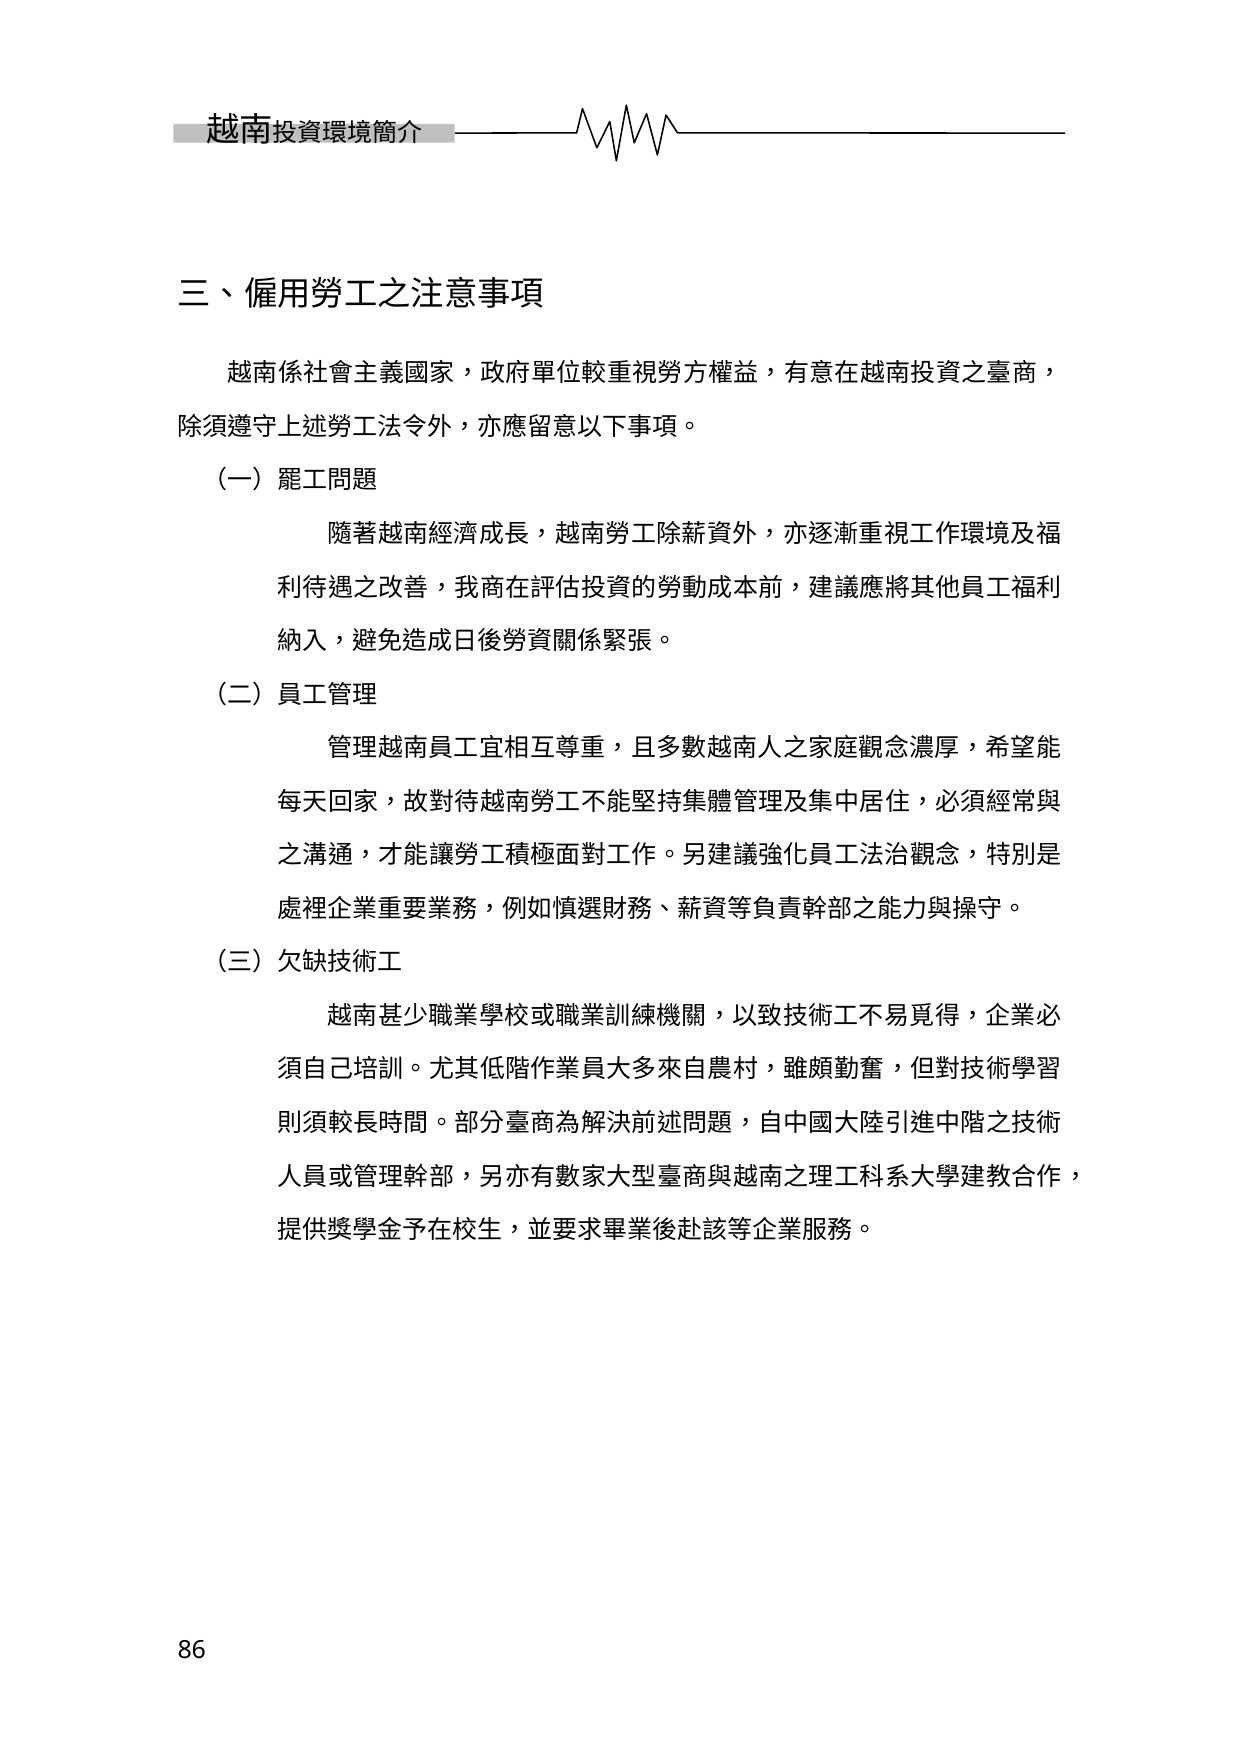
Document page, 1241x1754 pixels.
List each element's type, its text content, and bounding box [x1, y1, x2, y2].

text （三）欠缺技術工 [202, 933, 1063, 987]
text 管理越南員工宜相互尊重，且多數越南人之家庭觀念濃厚，希望能每天回家，故對待越南勞工不能堅持集體管理及集中居住，必須經常與之溝通，才能讓勞工積極面對工作。另建議強化員工法治觀念，特別是處裡企業重要業務，例如慎選財務、薪資等負責幹部之能力與操守。 [277, 719, 1063, 933]
text 越南係社會主義國家，政府單位較重視勞方權益，有意在越南投資之臺商，除須遵守上述勞工法令外，亦應留意以下事項。 [177, 344, 1063, 451]
text （二）員工管理 [202, 666, 1063, 719]
text 三、僱用勞工之注意事項 [177, 264, 1063, 317]
text 越南甚少職業學校或職業訓練機關，以致技術工不易覓得，企業必須自己培訓。尤其低階作業員大多來自農村，雖頗勤奮，但對技術學習則須較長時間。部分臺商為解決前述問題，自中國大陸引進中階之技術人員或管理幹部，另亦有數家大型臺商與越南之理工科系大學建教合作，提供獎學金予在校生，並要求畢業後赴該等企業服務。 [277, 987, 1063, 1254]
text 隨著越南經濟成長，越南勞工除薪資外，亦逐漸重視工作環境及福利待遇之改善，我商在評估投資的勞動成本前，建議應將其他員工福利納入，避免造成日後勞資關係緊張。 [277, 505, 1063, 666]
text （一）罷工問題 [202, 451, 1063, 505]
